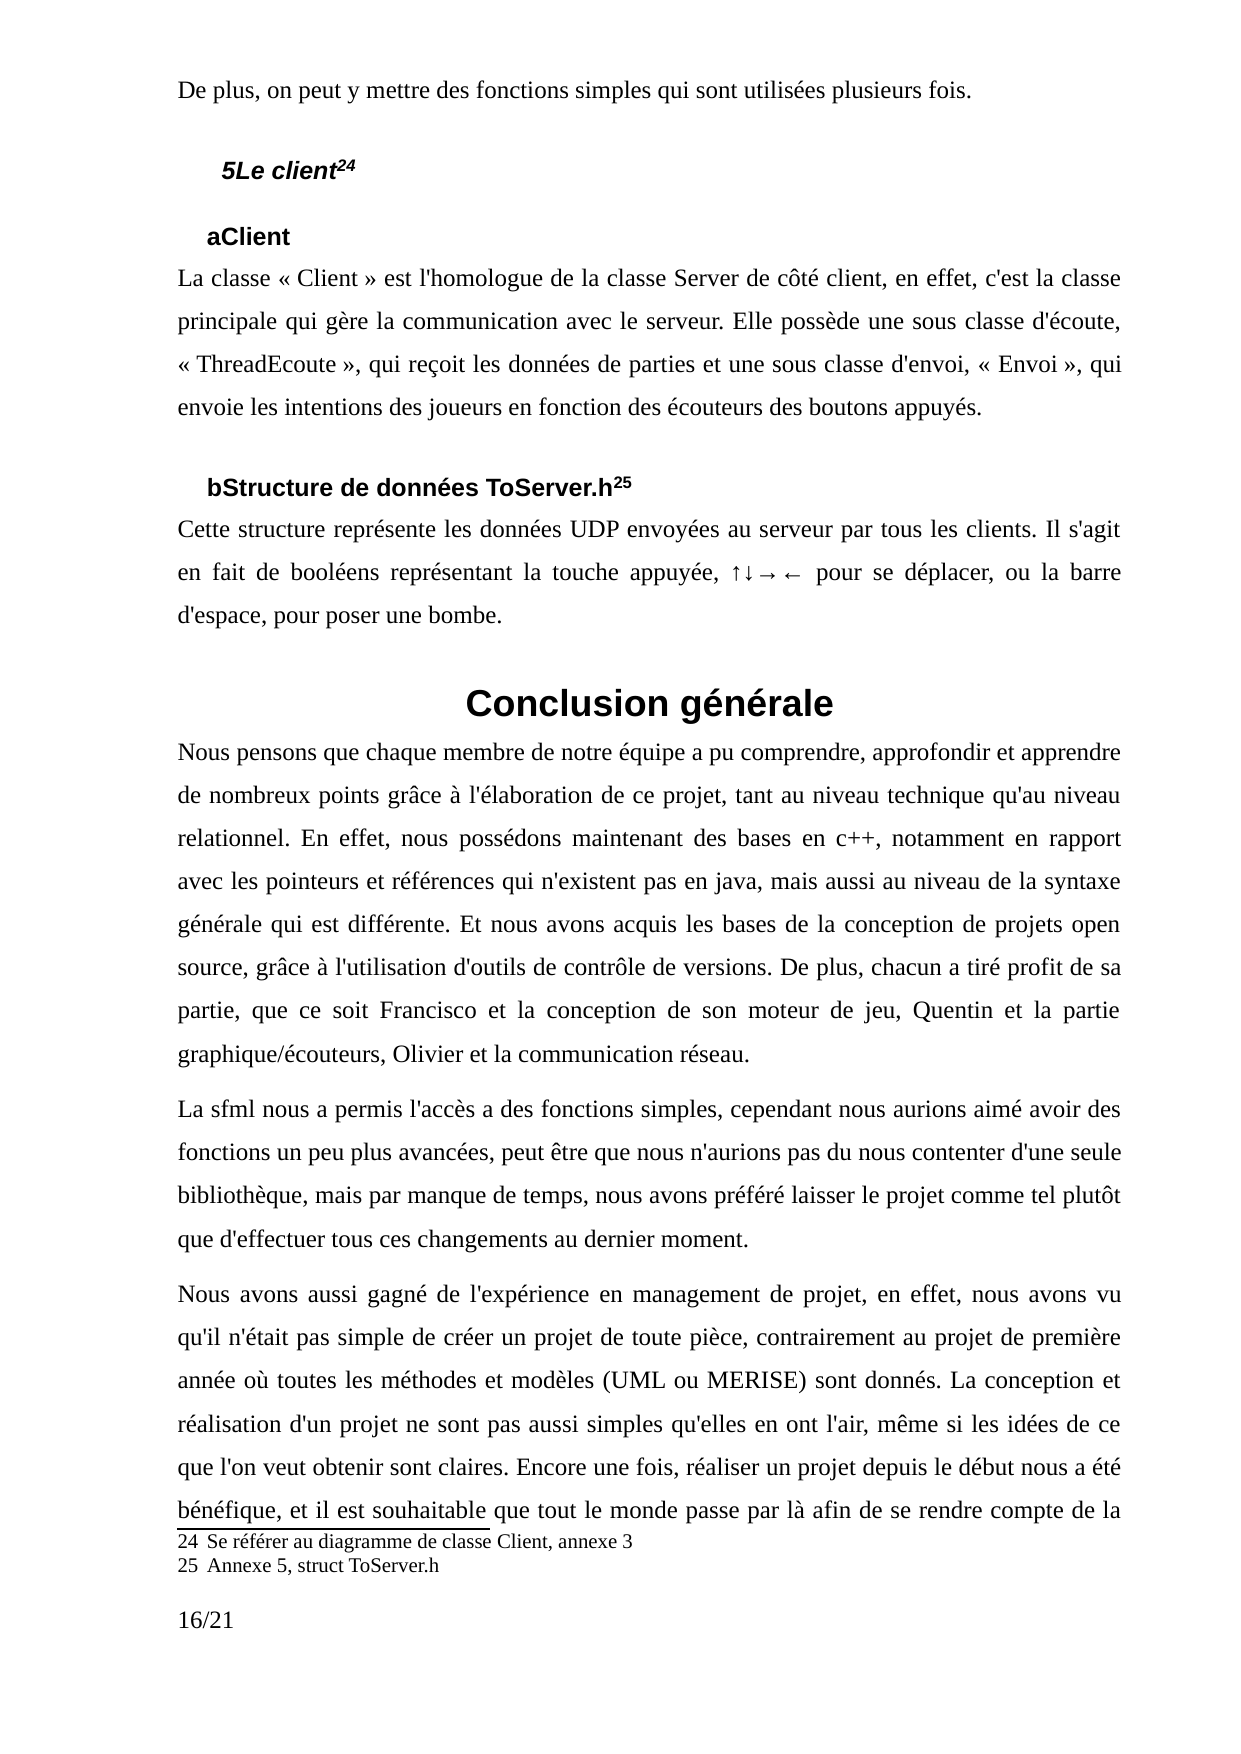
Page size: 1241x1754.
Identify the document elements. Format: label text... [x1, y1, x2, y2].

subtitle Le client [177, 156, 1122, 184]
text Nous pensons que chaque membre de notre équipe a pu comprendre, approfondir et apprendre de nombreux points grâce à l'élaboration de ce projet, tant au niveau technique qu'au niveau relationnel. En effet, nous possédons maintenant des bases en c++, notamment en rapport avec les pointeurs et références qui n'existent pas en java, mais aussi au niveau de la syntaxe générale qui est différente. Et nous avons acquis les bases de la conception de projets open source, grâce à l'utilisation d'outils de contrôle de versions. De plus, chacun a tiré profit de sa partie, que ce soit Francisco et la conception de son moteur de jeu, Quentin et la partie graphique/écouteurs, Olivier et la communication réseau. [177, 737, 1122, 1067]
text Cette structure représente les données UDP envoyées au serveur par tous les clients. Il s'agit en fait de booléens représentant la touche appuyée, ↑↓→← pour se déplacer, ou la barre d'espace, pour poser une bombe. [177, 514, 1122, 629]
subtitle Client [177, 222, 1122, 251]
subtitle Structure de données ToServer.h [177, 473, 1122, 502]
text Annexe 5, struct ToServer.h [177, 1553, 1122, 1577]
text De plus, on peut y mettre des fonctions simples qui sont utilisées plusieurs fois. [177, 75, 1122, 104]
text Se référer au diagramme de classe Client, annexe 3 [177, 1529, 1122, 1553]
subtitle Conclusion générale [177, 681, 1122, 724]
text Nous avons aussi gagné de l'expérience en management de projet, en effet, nous avons vu qu'il n'était pas simple de créer un projet de toute pièce, contrairement au projet de première année où toutes les méthodes et modèles (UML ou MERISE) sont donnés. La conception et réalisation d'un projet ne sont pas aussi simples qu'elles en ont l'air, même si les idées de ce que l'on veut obtenir sont claires. Encore une fois, réaliser un projet depuis le début nous a été bénéfique, et il est souhaitable que tout le monde passe par là afin de se rendre compte de la [177, 1279, 1122, 1524]
text La sfml nous a permis l'accès a des fonctions simples, cependant nous aurions aimé avoir des fonctions un peu plus avancées, peut être que nous n'aurions pas du nous contenter d'une seule bibliothèque, mais par manque de temps, nous avons préféré laisser le projet comme tel plutôt que d'effectuer tous ces changements au dernier moment. [177, 1094, 1122, 1252]
text La classe « Client » est l'homologue de la classe Server de côté client, en effet, c'est la classe principale qui gère la communication avec le serveur. Elle possède une sous classe d'écoute, « ThreadEcoute », qui reçoit les données de parties et une sous classe d'envoi, « Envoi », qui envoie les intentions des joueurs en fonction des écouteurs des boutons appuyés. [177, 263, 1122, 421]
